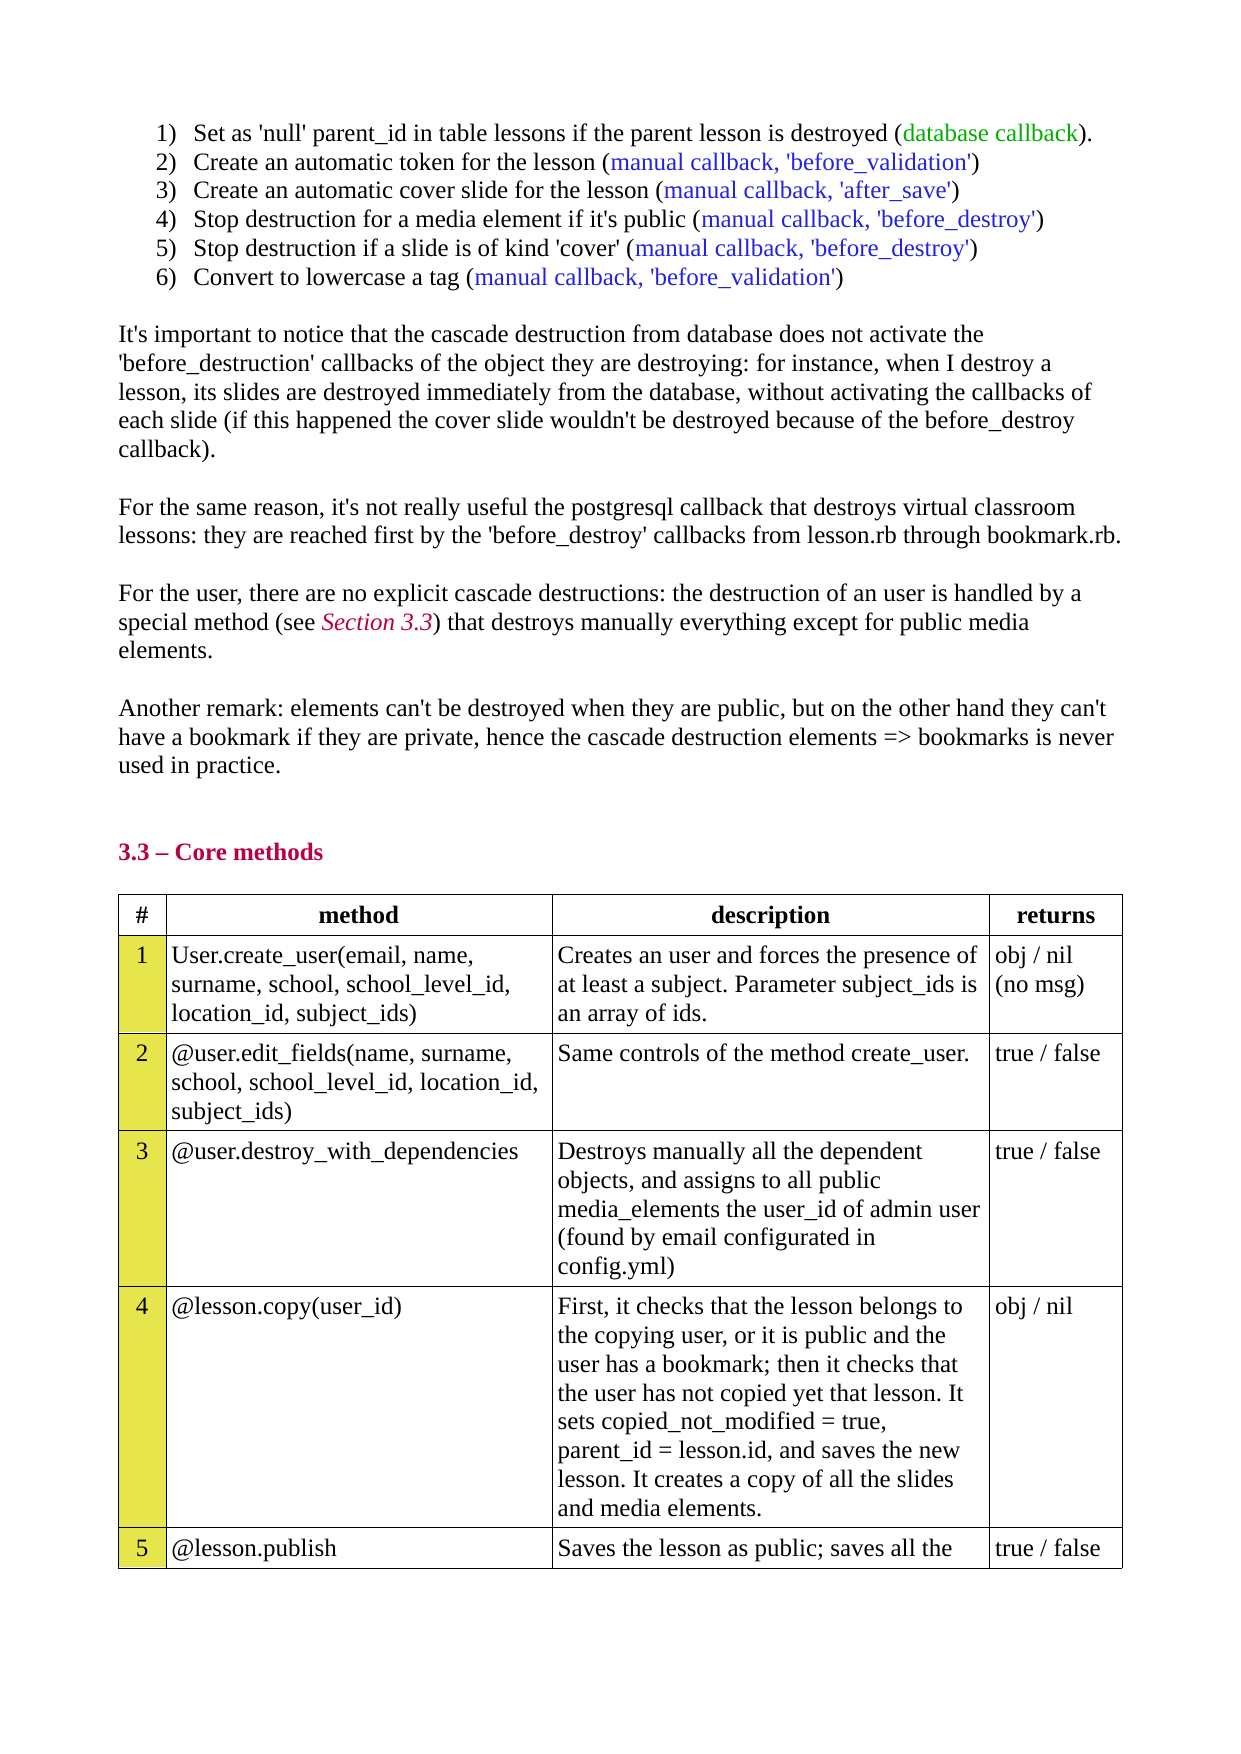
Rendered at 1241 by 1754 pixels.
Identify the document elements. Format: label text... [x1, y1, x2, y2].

table_cell @user.destroy_with_dependencies [167, 1131, 552, 1286]
text For the user, there are no explicit cascade destructions: the destruction of an user is handled by a special method (see Section 3.3) that destroys manually everything except for public media elements. [118, 578, 1122, 664]
table_cell obj / nil [990, 1287, 1122, 1527]
table_cell obj / nil (no msg) [990, 936, 1122, 1032]
list Set as 'null' parent_id in table lessons if the parent lesson is destroyed (database callback). [156, 118, 1122, 147]
table_cell First, it checks that the lesson belongs to the copying user, or it is public and the user has a bookmark; then it checks that the user has not copied yet that lesson. It sets copied_not_modified = true, parent_id = lesson.id, and saves the new lesson. It creates a copy of all the slides and media elements. [553, 1287, 989, 1527]
table_header # [119, 895, 166, 935]
table_header method [167, 895, 552, 935]
table_cell true / false [990, 1034, 1122, 1130]
table_cell 4 [119, 1287, 166, 1527]
text Another remark: elements can't be destroyed when they are public, but on the other hand they can't have a bookmark if they are private, hence the cascade destruction elements => bookmarks is never used in practice. [118, 693, 1122, 779]
table_cell 2 [119, 1034, 166, 1130]
table_cell @lesson.publish [167, 1528, 552, 1567]
table_cell 3 [119, 1131, 166, 1286]
list Stop destruction if a slide is of kind 'cover' (manual callback, 'before_destroy') [156, 233, 1122, 262]
table_header description [553, 895, 989, 935]
table_cell true / false [990, 1131, 1122, 1286]
table_cell Saves the lesson as public; saves all the [553, 1528, 989, 1567]
text For the same reason, it's not really useful the postgresql callback that destroys virtual classroom lessons: they are reached first by the 'before_destroy' callbacks from lesson.rb through bookmark.rb. [118, 492, 1122, 549]
table_cell User.create_user(email, name, surname, school, school_level_id, location_id, subject_ids) [167, 936, 552, 1032]
text It's important to notice that the cascade destruction from database does not activate the 'before_destruction' callbacks of the object they are destroying: for instance, when I destroy a lesson, its slides are destroyed immediately from the database, without activating the callbacks of each slide (if this happened the cover slide wouldn't be destroyed because of the before_destroy callback). [118, 319, 1122, 463]
table_cell Destroys manually all the dependent objects, and assigns to all public media_elements the user_id of admin user (found by email configurated in config.yml) [553, 1131, 989, 1286]
table_cell @user.edit_fields(name, surname, school, school_level_id, location_id, subject_ids) [167, 1034, 552, 1130]
list Create an automatic token for the lesson (manual callback, 'before_validation') [156, 147, 1122, 176]
list Create an automatic cover slide for the lesson (manual callback, 'after_save') [156, 176, 1122, 204]
table_cell Creates an user and forces the presence of at least a subject. Parameter subject_ids is an array of ids. [553, 936, 989, 1032]
table_cell @lesson.copy(user_id) [167, 1287, 552, 1527]
list Stop destruction for a media element if it's public (manual callback, 'before_destroy') [156, 204, 1122, 233]
table_header returns [990, 895, 1122, 935]
table_cell true / false [990, 1528, 1122, 1567]
table_cell Same controls of the method create_user. [553, 1034, 989, 1130]
text 3.3 – Core methods [118, 837, 1122, 866]
table_cell 5 [119, 1528, 166, 1567]
list Convert to lowercase a tag (manual callback, 'before_validation') [156, 262, 1122, 291]
table_cell 1 [119, 936, 166, 1032]
